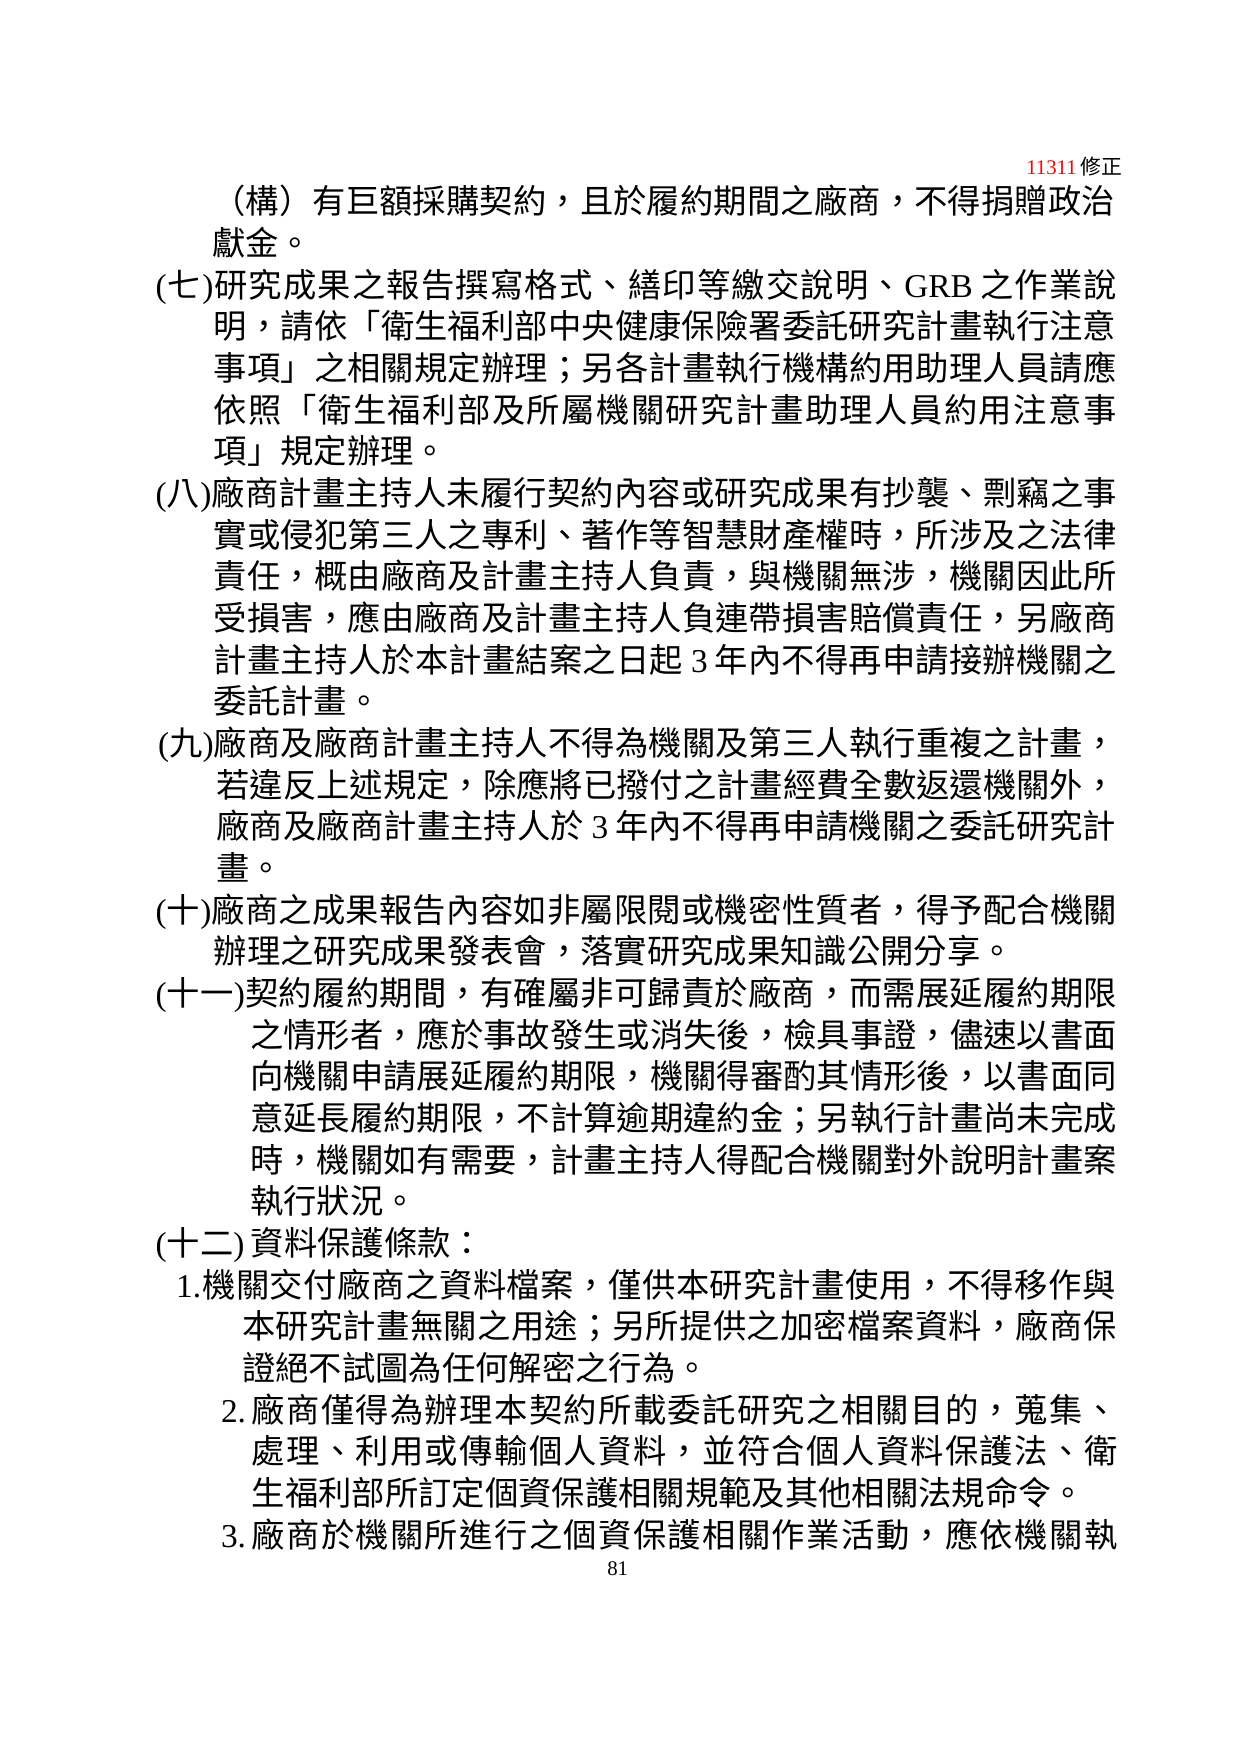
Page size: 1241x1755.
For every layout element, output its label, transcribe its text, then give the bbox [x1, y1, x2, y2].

list 廠商於機關所進行之個資保護相關作業活動，應依機關執 [221, 1514, 1117, 1556]
text (十)廠商之成果報告內容如非屬限閱或機密性質者，得予配合機關辦理之研究成果發表會，落實研究成果知識公開分享。 [155, 889, 1117, 972]
text (九)廠商及廠商計畫主持人不得為機關及第三人執行重複之計畫，若違反上述規定，除應將已撥付之計畫經費全數返還機關外，廠商及廠商計畫主持人於3年內不得再申請機關之委託研究計畫。 [158, 722, 1117, 889]
text (十二) 資料保護條款： [155, 1222, 1117, 1264]
text (八)廠商計畫主持人未履行契約內容或研究成果有抄襲、剽竊之事實或侵犯第三人之專利、著作等智慧財產權時，所涉及之法律責任，概由廠商及計畫主持人負責，與機關無涉，機關因此所受損害，應由廠商及計畫主持人負連帶損害賠償責任，另廠商計畫主持人於本計畫結案之日起3年內不得再申請接辦機關之委託計畫。 [155, 472, 1117, 722]
text 1.機關交付廠商之資料檔案，僅供本研究計畫使用，不得移作與本研究計畫無關之用途；另所提供之加密檔案資料，廠商保證絕不試圖為任何解密之行為。 [132, 1264, 1117, 1389]
text (七)研究成果之報告撰寫格式、繕印等繳交說明、GRB之作業說明，請依「衛生福利部中央健康保險署委託研究計畫執行注意事項」之相關規定辦理；另各計畫執行機構約用助理人員請應依照「衛生福利部及所屬機關研究計畫助理人員約用注意事項」規定辦理。 [155, 264, 1117, 472]
list （構）有巨額採購契約，且於履約期間之廠商，不得捐贈政治獻金。 [155, 181, 1117, 264]
text (十一)契約履約期間，有確屬非可歸責於廠商，而需展延履約期限之情形者，應於事故發生或消失後，檢具事證，儘速以書面向機關申請展延履約期限，機關得審酌其情形後，以書面同意延長履約期限，不計算逾期違約金；另執行計畫尚未完成時，機關如有需要，計畫主持人得配合機關對外說明計畫案執行狀況。 [155, 972, 1117, 1222]
list 廠商僅得為辦理本契約所載委託研究之相關目的，蒐集、處理、利用或傳輸個人資料，並符合個人資料保護法、衛生福利部所訂定個資保護相關規範及其他相關法規命令。 [221, 1389, 1117, 1514]
